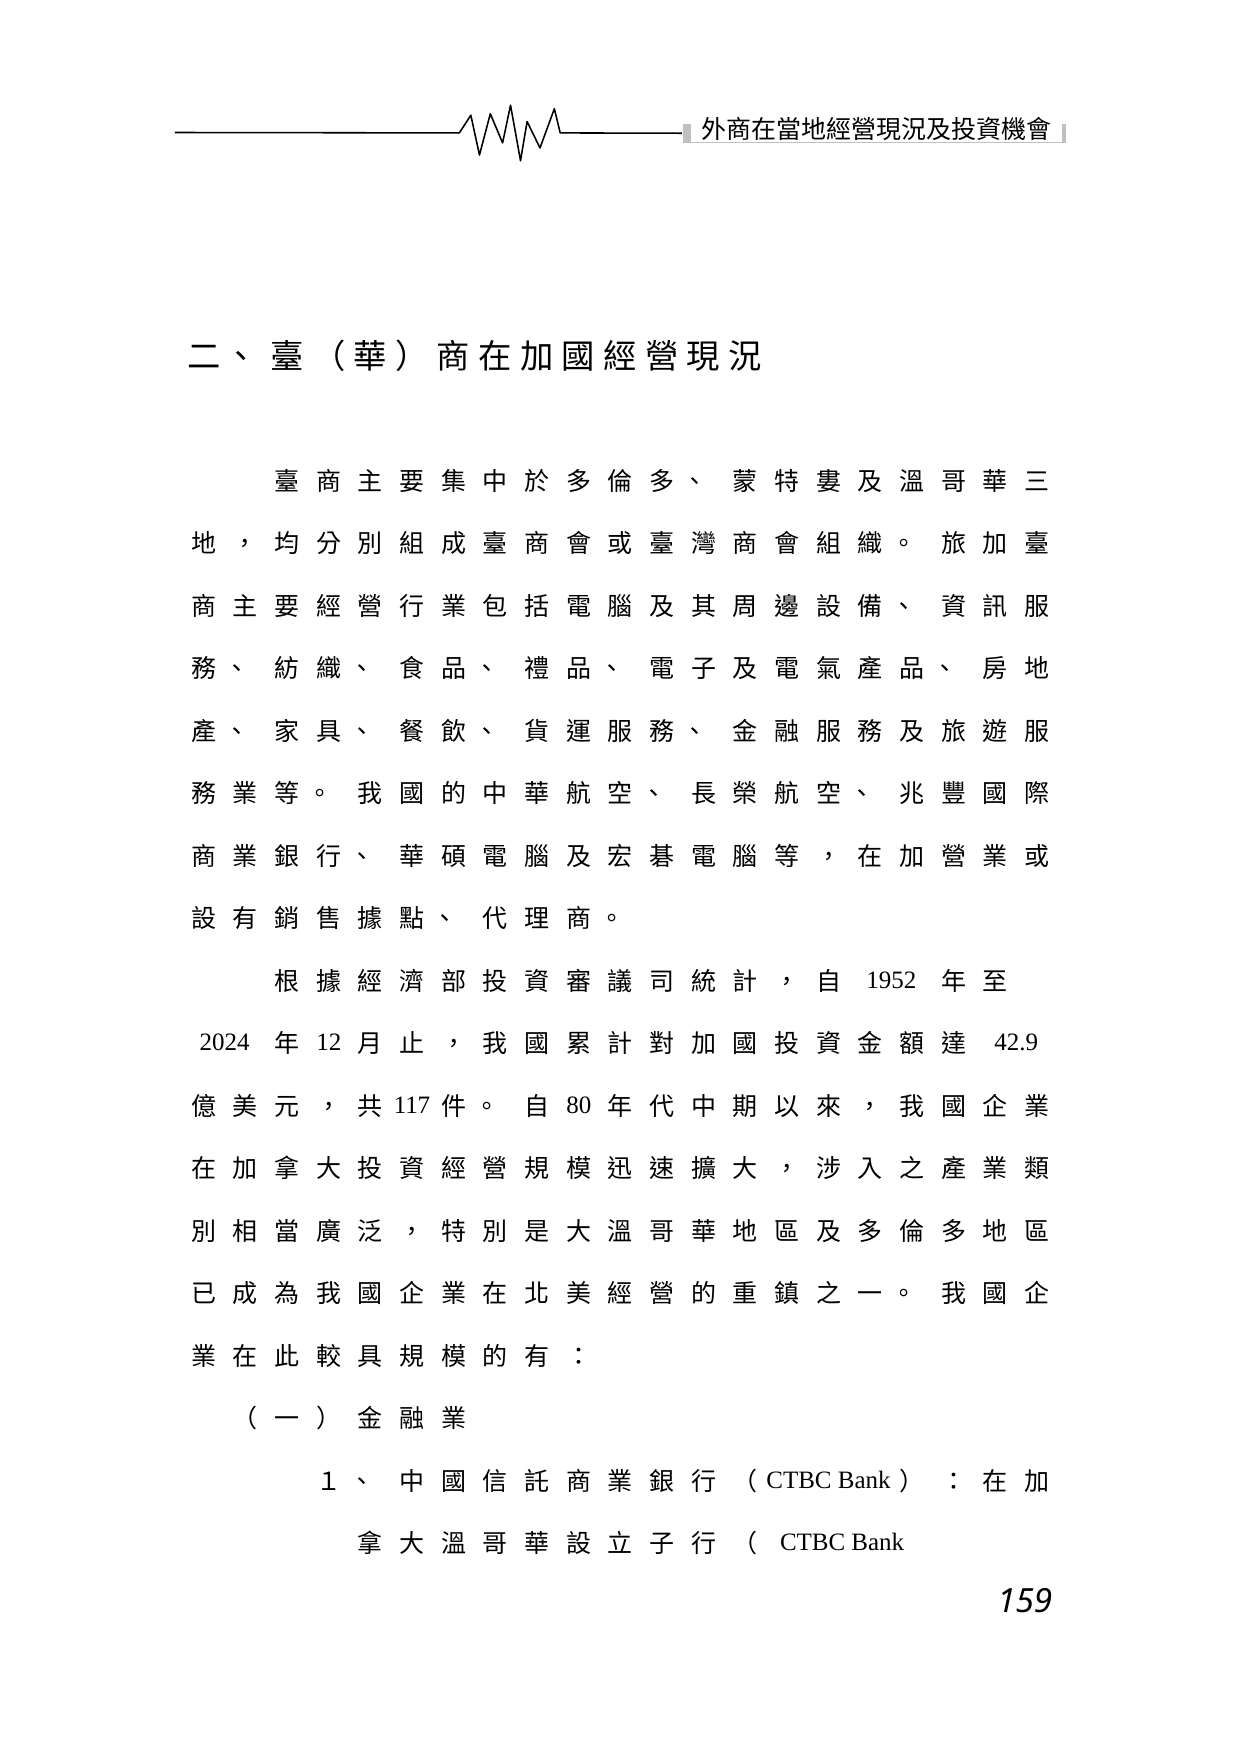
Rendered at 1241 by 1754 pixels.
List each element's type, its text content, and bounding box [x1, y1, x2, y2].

text （一）金融業 [207, 1375, 1058, 1438]
text 臺商主要集中於多倫多、蒙特婁及溫哥華三地，均分別組成臺商會或臺灣商會組織。旅加臺商主要經營行業包括電腦及其周邊設備、資訊服務、紡織、食品、禮品、電子及電氣產品、房地產、家具、餐飲、貨運服務、金融服務及旅遊服務業等。我國的中華航空、長榮航空、兆豐國際商業銀行、華碩電腦及宏碁電腦等，在加營業或設有銷售據點、代理商。 [183, 438, 1058, 938]
text 根據經濟部投資審議司統計，自1952年至2024年12月止，我國累計對加國投資金額達42.9億美元，共117件。自80年代中期以來，我國企業在加拿大投資經營規模迅速擴大，涉入之產業類別相當廣泛，特別是大溫哥華地區及多倫多地區已成為我國企業在北美經營的重鎮之一。我國企業在此較具規模的有： [183, 938, 1058, 1375]
text １、中國信託商業銀行（CTBC Bank）：在加拿大溫哥華設立子行（CTBC Bank [281, 1438, 1058, 1563]
text 二、臺（華）商在加國經營現況 [183, 313, 1058, 375]
